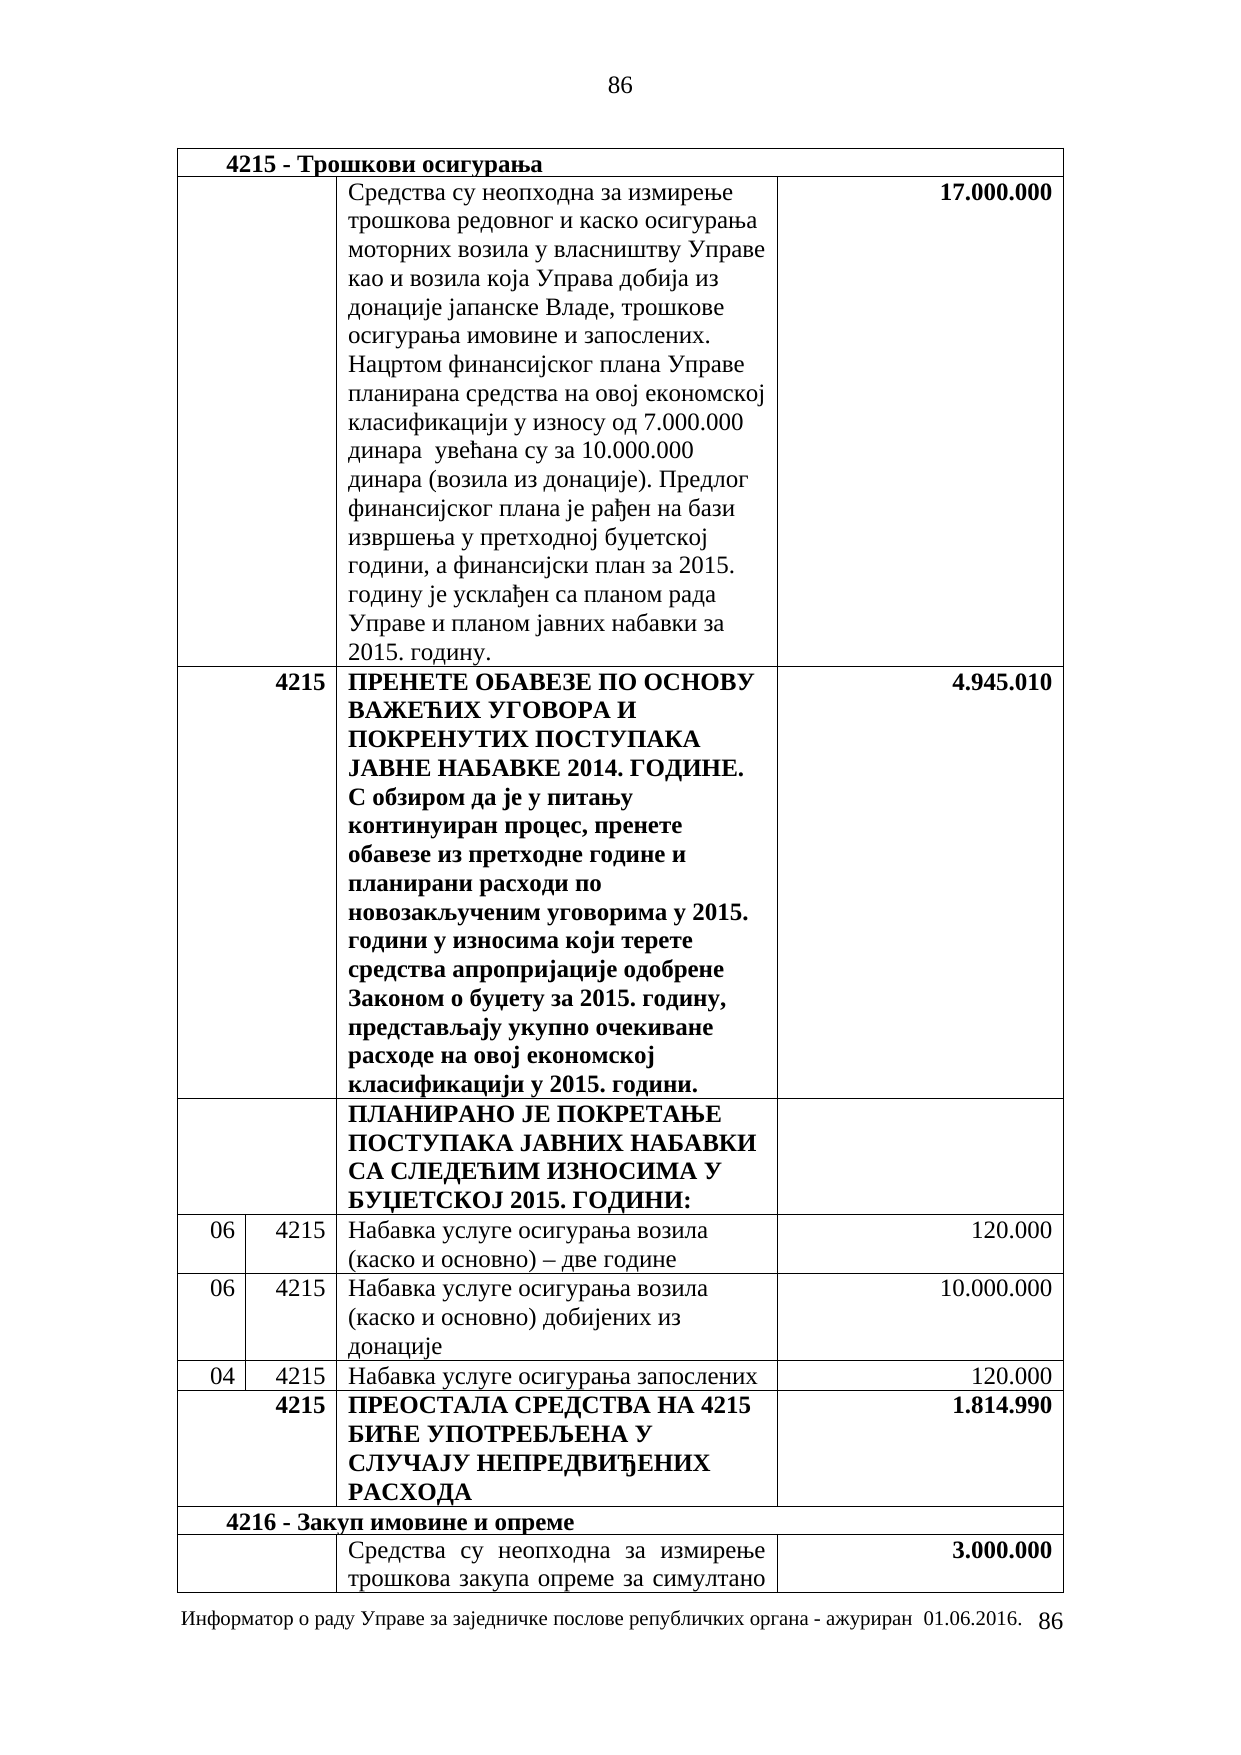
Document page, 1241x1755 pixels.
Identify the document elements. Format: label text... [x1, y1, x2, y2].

table_cell Набавка услуге осигурања возила (каско и основно) добијених из донације [337, 1274, 777, 1360]
table_cell ПРЕНЕТЕ ОБАВЕЗЕ ПО ОСНОВУ ВАЖЕЋИХ УГОВОРА И ПОКРЕНУТИХ ПОСТУПАКА ЈАВНЕ НАБАВКЕ 2014. ГОДИНЕ. С обзиром да је у питању континуиран процес, пренете обавезе из претходне године и планирани расходи по новозакљученим уговорима у 2015. години у износима који терете средства апропријације одобрене Законом о буџету за 2015. годину, представљају укупно очекиване расходе на овој економској класификацији у 2015. години. [337, 667, 777, 1098]
table_cell 1.814.990 [778, 1391, 1063, 1506]
table_cell [178, 177, 336, 666]
table_cell 3.000.000 [778, 1535, 1063, 1592]
table_cell 4216 - Закуп имовине и опреме [178, 1507, 1063, 1534]
table_cell 4.945.010 [778, 667, 1063, 1098]
table_cell 120.000 [778, 1361, 1063, 1389]
table_cell 4215 - Трошкови осигурања [178, 149, 1063, 176]
table_cell 4215 [246, 1215, 336, 1272]
table_cell 4215 [178, 1391, 336, 1506]
table_cell 10.000.000 [778, 1274, 1063, 1360]
table_cell 17.000.000 [778, 177, 1063, 666]
table_cell ПРЕОСТАЛА СРЕДСТВА НА 4215 БИЋЕ УПОТРЕБЉЕНА У СЛУЧАЈУ НЕПРЕДВИЂЕНИХ РАСХОДА [337, 1391, 777, 1506]
table_cell [178, 1535, 336, 1592]
table_cell ПЛАНИРАНО ЈЕ ПОКРЕТАЊЕ ПОСТУПАКА ЈАВНИХ НАБАВКИ СА СЛЕДЕЋИМ ИЗНОСИМА У БУЏЕТСКОЈ 2015. ГОДИНИ: [337, 1099, 777, 1214]
table_cell 4215 [178, 667, 336, 1098]
table_cell 120.000 [778, 1215, 1063, 1272]
table_cell Набавка услуге осигурања запослених [337, 1361, 777, 1389]
table_cell [778, 1099, 1063, 1214]
table_cell [178, 1099, 336, 1214]
table_cell Средства су неопходна за измирење трошкова закупа опреме за симултано [337, 1535, 777, 1592]
table_cell 06 [178, 1274, 245, 1360]
table_cell 4215 [246, 1274, 336, 1360]
table_cell 4215 [246, 1361, 336, 1389]
table_cell Набавка услуге осигурања возила (каско и основно) – две године [337, 1215, 777, 1272]
table_cell 06 [178, 1215, 245, 1272]
table_cell 04 [178, 1361, 245, 1389]
table_cell Средства су неопходна за измирење трошкова редовног и каско осигурања моторних возила у власништву Управе као и возила која Управа добија из донације јапанске Владе, трошкове осигурања имовине и запослених. Нацртом финансијског плана Управе планирана средства на овој економској класификацији у износу од 7.000.000 динара увећана су за 10.000.000 динара (возила из донације). Предлог финансијског плана је рађен на бази извршења у претходној буџетској години, а финансијски план за 2015. годину је усклађен са планом рада Управе и планом јавних набавки за 2015. годину. [337, 177, 777, 666]
